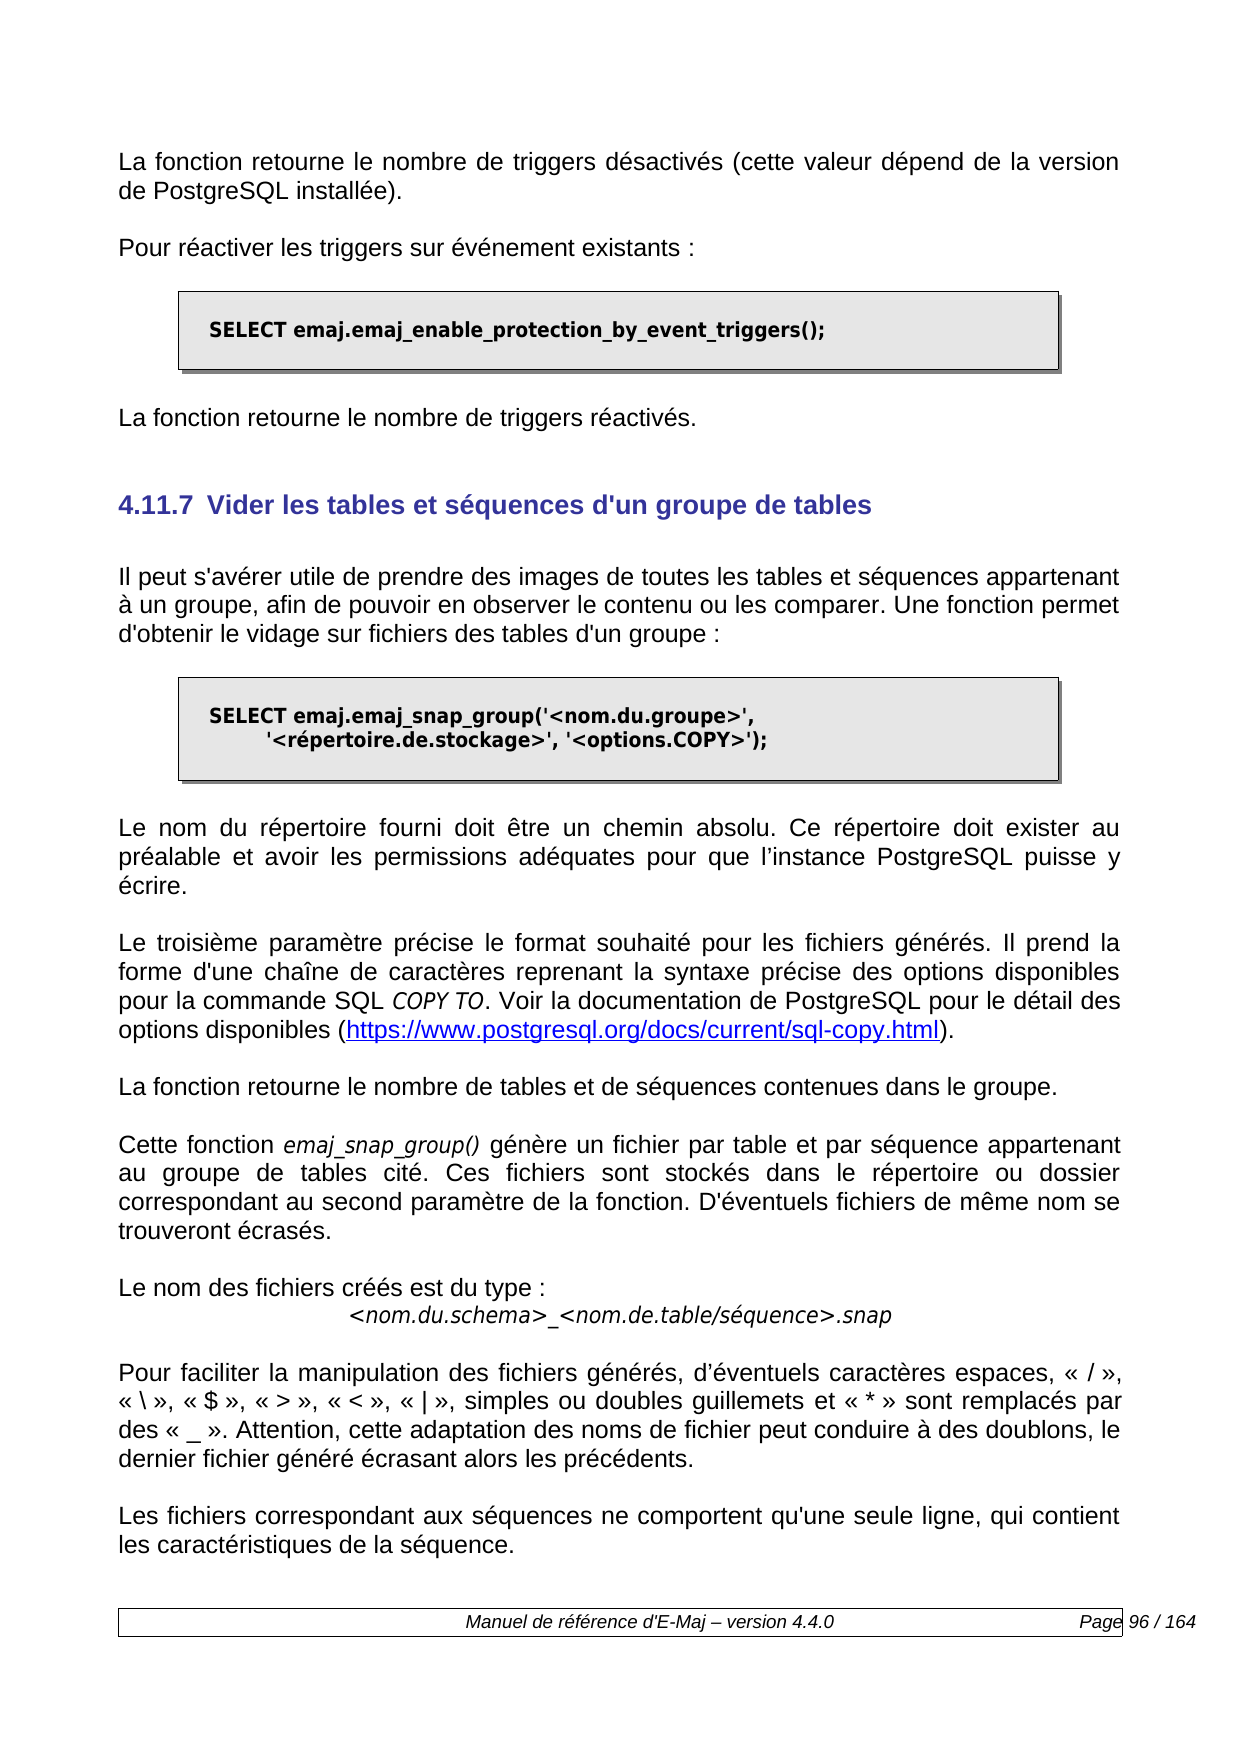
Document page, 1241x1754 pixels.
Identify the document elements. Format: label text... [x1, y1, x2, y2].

text Cette fonction emaj_snap_group() génère un fichier par table et par séquence appartenant au groupe de tables cité. Ces fichiers sont stockés dans le répertoire ou dossier correspondant au second paramètre de la fonction. D'éventuels fichiers de même nom se trouveront écrasés. [118, 1129, 1122, 1245]
text Les fichiers correspondant aux séquences ne comportent qu'une seule ligne, qui contient les caractéristiques de la séquence. [118, 1501, 1122, 1559]
text Le nom des fichiers créés est du type : [118, 1273, 1122, 1302]
text <nom.du.schema>_<nom.de.table/séquence>.snap [118, 1302, 1122, 1329]
text Le nom du répertoire fourni doit être un chemin absolu. Ce répertoire doit exister au préalable et avoir les permissions adéquates pour que l’instance PostgreSQL puisse y écrire. [118, 813, 1122, 899]
text SELECT emaj.emaj_snap_group('<nom.du.groupe>', [179, 701, 1058, 725]
text Le troisième paramètre précise le format souhaité pour les fichiers générés. Il prend la forme d'une chaîne de caractères reprenant la syntaxe précise des options disponibles pour la commande SQL COPY TO. Voir la documentation de PostgreSQL pour le détail des options disponibles (https://www.postgresql.org/docs/current/sql-copy.html). [118, 928, 1122, 1043]
text La fonction retourne le nombre de triggers réactivés. [118, 403, 1122, 432]
text La fonction retourne le nombre de tables et de séquences contenues dans le groupe. [118, 1072, 1122, 1101]
subtitle Vider les tables et séquences d'un groupe de tables [118, 489, 1122, 520]
text Il peut s'avérer utile de prendre des images de toutes les tables et séquences appartenant à un groupe, afin de pouvoir en observer le contenu ou les comparer. Une fonction permet d'obtenir le vidage sur fichiers des tables d'un groupe : [118, 562, 1122, 648]
text La fonction retourne le nombre de triggers désactivés (cette valeur dépend de la version de PostgreSQL installée). [118, 147, 1122, 204]
text Pour faciliter la manipulation des fichiers générés, d’éventuels caractères espaces, « / », « \ », « $ », « > », « < », « | », simples ou doubles guillemets et « * » sont remplacés par des « _ ». Attention, cette adaptation des noms de fichier peut conduire à des doublons, le dernier fichier généré écrasant alors les précédents. [118, 1358, 1122, 1473]
text '<répertoire.de.stockage>', '<options.COPY>'); [179, 725, 1058, 749]
text SELECT emaj.emaj_enable_protection_by_event_triggers(); [179, 315, 1058, 339]
text Pour réactiver les triggers sur événement existants : [118, 233, 1122, 262]
